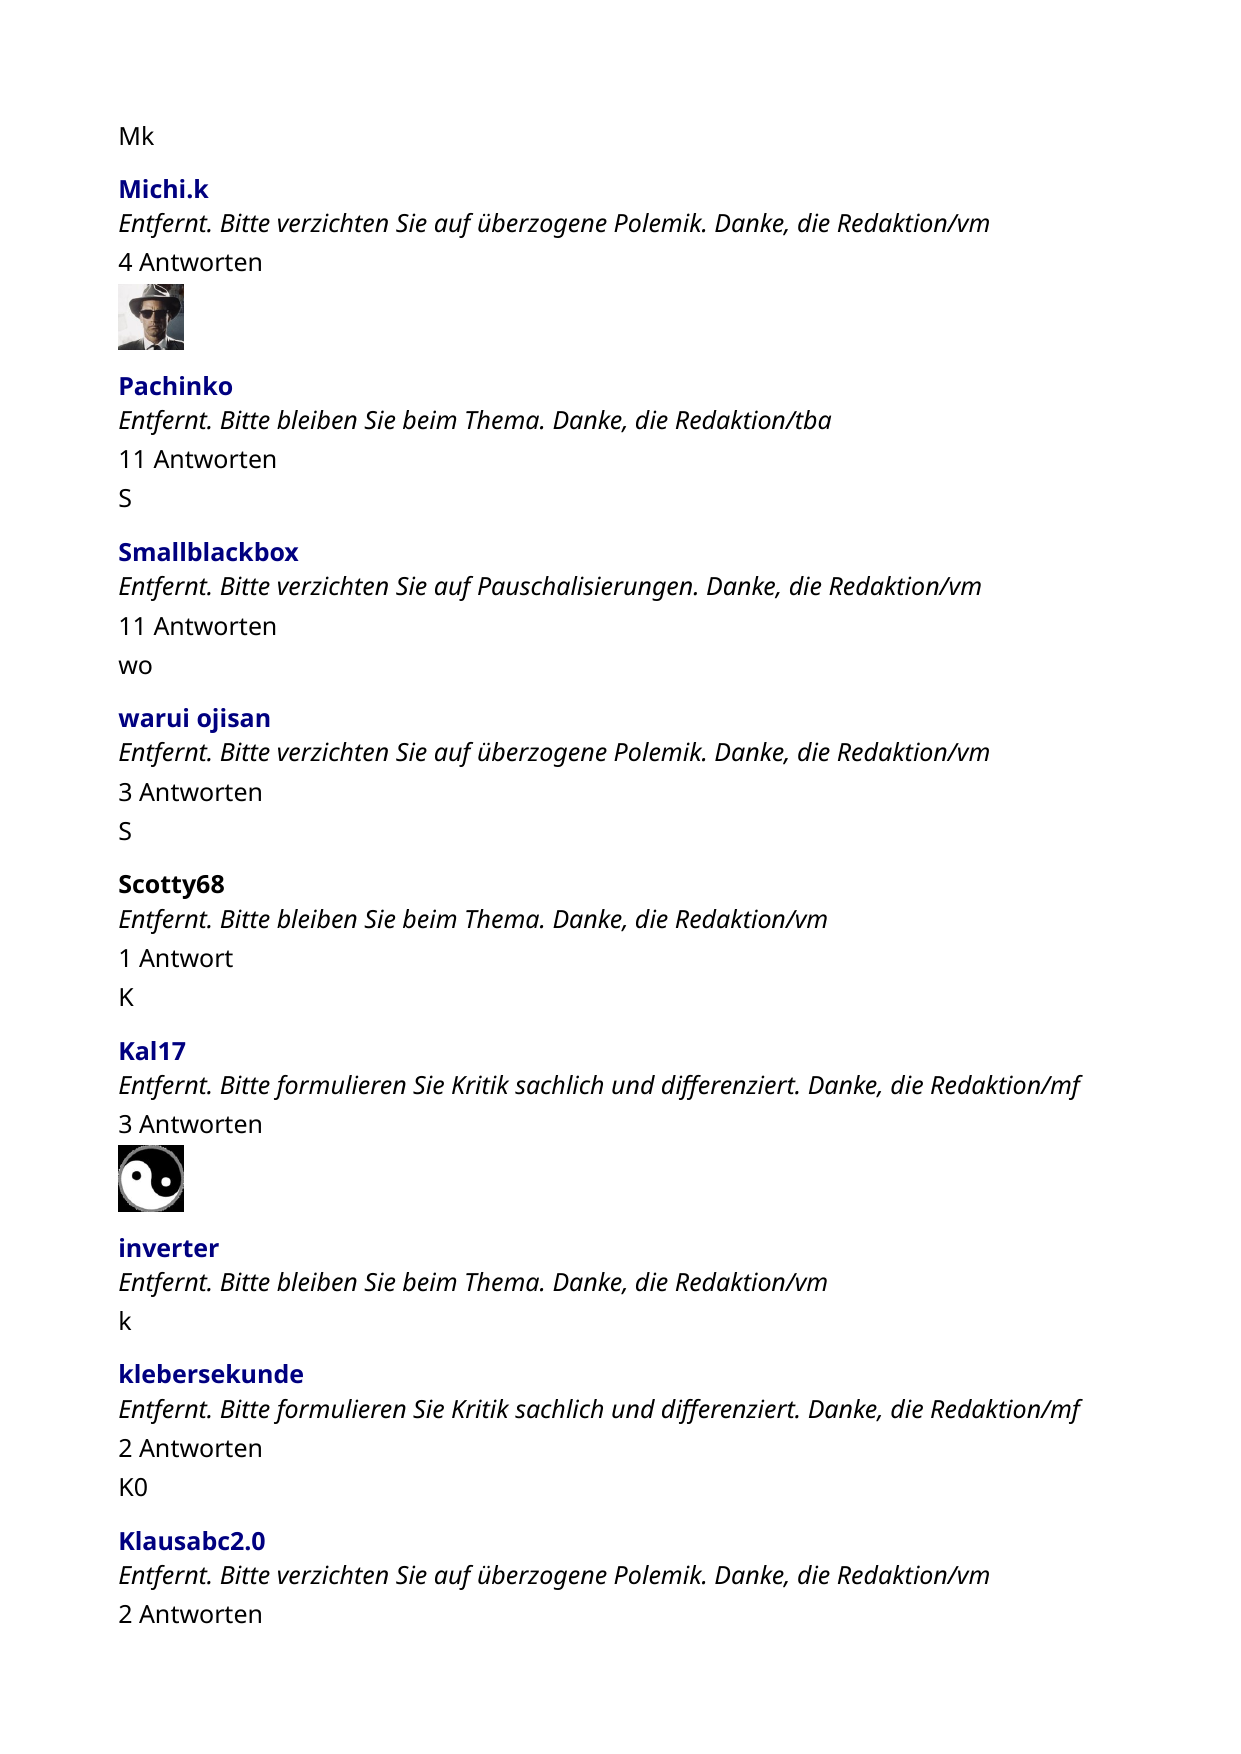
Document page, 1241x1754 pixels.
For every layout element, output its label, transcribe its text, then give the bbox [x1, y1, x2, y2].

subtitle warui ojisan [118, 701, 1122, 735]
subtitle Pachinko [118, 369, 1122, 403]
text Entfernt. Bitte verzichten Sie auf Pauschalisierungen. Danke, die Redaktion/vm [118, 569, 1122, 603]
subtitle Klausabc2.0 [118, 1523, 1122, 1557]
text S [118, 813, 1122, 847]
text Entfernt. Bitte formulieren Sie Kritik sachlich und differenziert. Danke, die Redaktion/mf [118, 1391, 1122, 1425]
text 11 Antworten [118, 608, 1122, 642]
text Entfernt. Bitte bleiben Sie beim Thema. Danke, die Redaktion/vm [118, 901, 1122, 935]
picture [118, 1145, 184, 1212]
text Entfernt. Bitte verzichten Sie auf überzogene Polemik. Danke, die Redaktion/vm [118, 735, 1122, 769]
text k [118, 1303, 1122, 1337]
subtitle klebersekunde [118, 1357, 1122, 1391]
text Entfernt. Bitte bleiben Sie beim Thema. Danke, die Redaktion/tba [118, 403, 1122, 437]
text Entfernt. Bitte verzichten Sie auf überzogene Polemik. Danke, die Redaktion/vm [118, 1557, 1122, 1591]
subtitle Smallblackbox [118, 535, 1122, 569]
subtitle Michi.k [118, 172, 1122, 206]
text Entfernt. Bitte bleiben Sie beim Thema. Danke, die Redaktion/vm [118, 1264, 1122, 1298]
text 3 Antworten [118, 774, 1122, 808]
text S [118, 481, 1122, 515]
text 2 Antworten [118, 1430, 1122, 1464]
text 1 Antwort [118, 940, 1122, 974]
text 4 Antworten [118, 245, 1122, 279]
text 2 Antworten [118, 1597, 1122, 1631]
subtitle Kal17 [118, 1033, 1122, 1067]
text Mk [118, 118, 1122, 152]
text Entfernt. Bitte verzichten Sie auf überzogene Polemik. Danke, die Redaktion/vm [118, 206, 1122, 240]
subtitle Scotty68 [118, 867, 1122, 901]
text wo [118, 647, 1122, 681]
text 11 Antworten [118, 442, 1122, 476]
text K0 [118, 1469, 1122, 1504]
text 3 Antworten [118, 1107, 1122, 1141]
picture [118, 284, 184, 350]
text K [118, 979, 1122, 1014]
subtitle inverter [118, 1230, 1122, 1264]
text Entfernt. Bitte formulieren Sie Kritik sachlich und differenziert. Danke, die Redaktion/mf [118, 1067, 1122, 1101]
